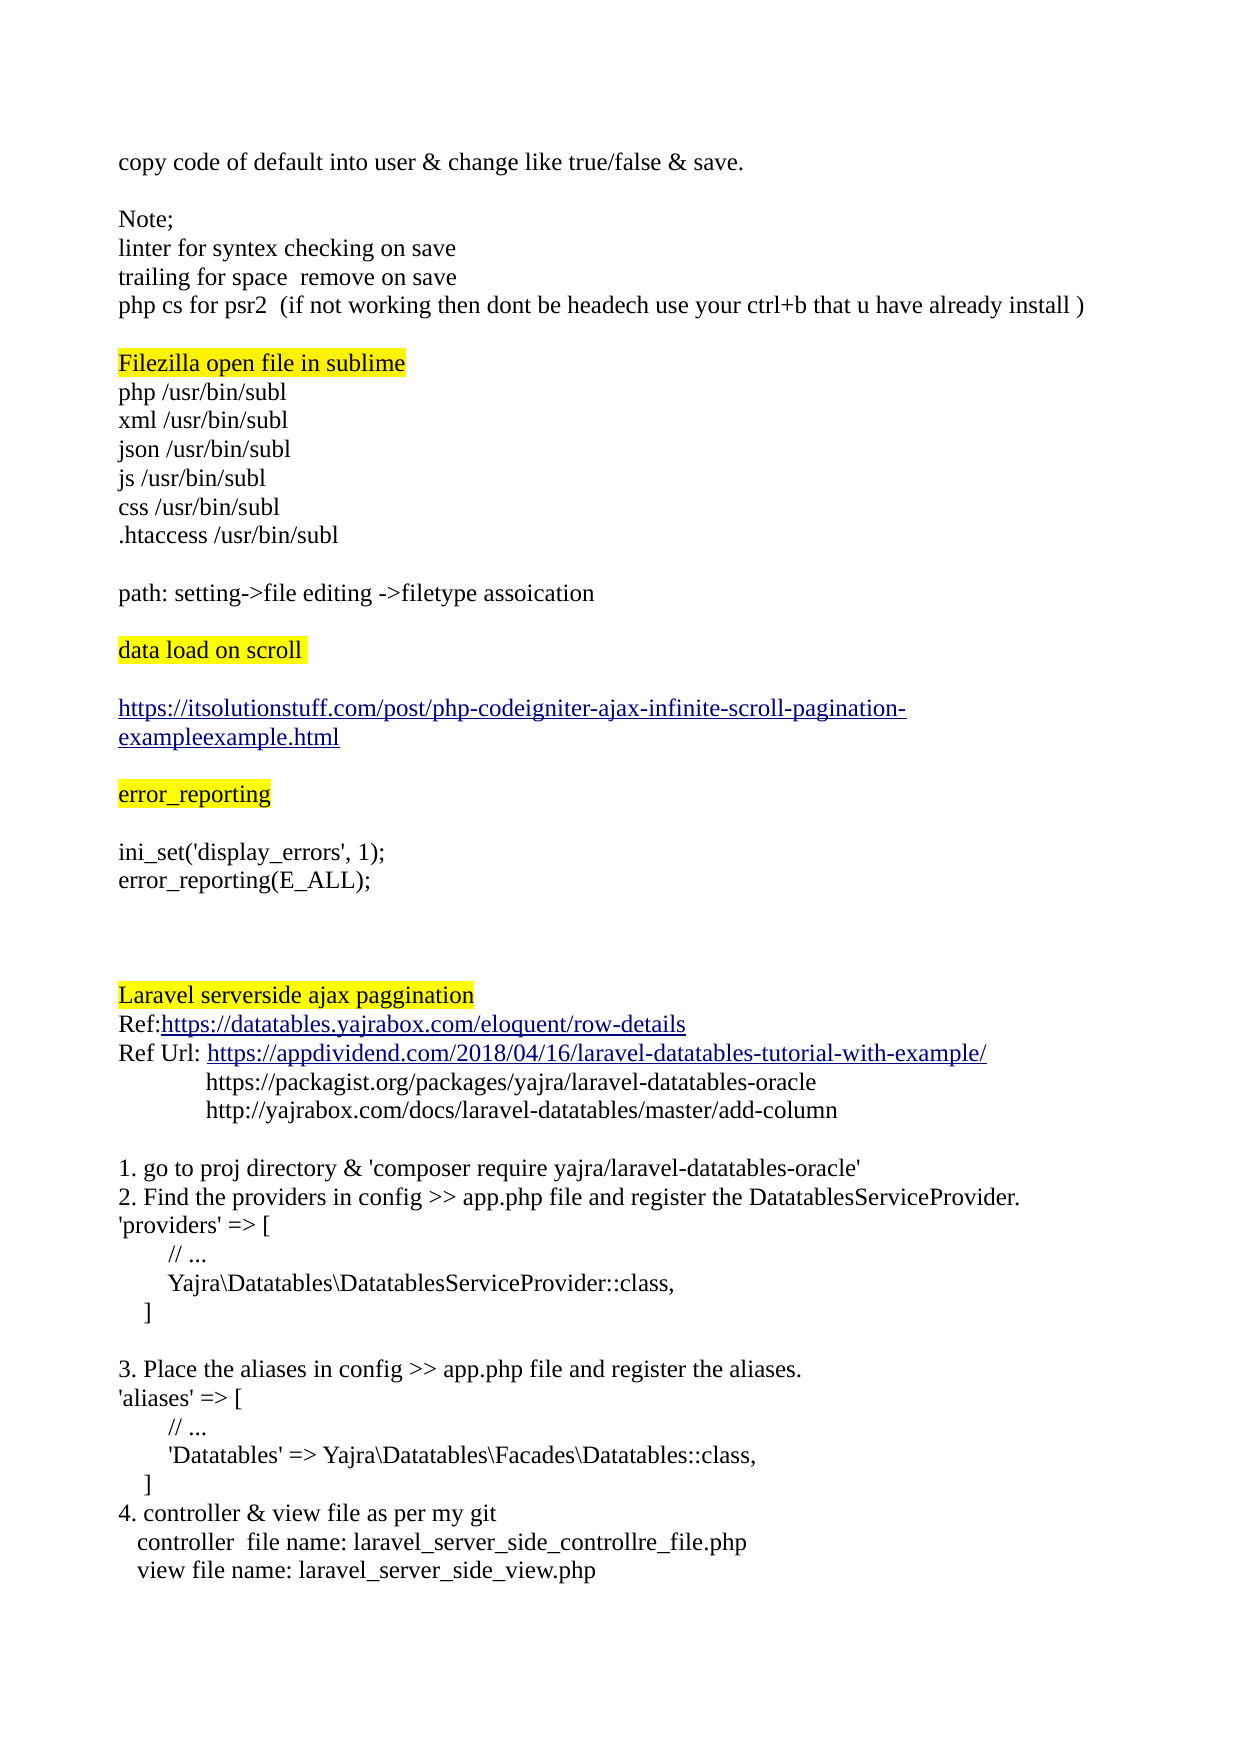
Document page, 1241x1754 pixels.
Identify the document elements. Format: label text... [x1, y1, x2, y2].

text 4. controller & view file as per my git [118, 1498, 1122, 1527]
text // ... [118, 1412, 1122, 1441]
text https://itsolutionstuff.com/post/php-codeigniter-ajax-infinite-scroll-pagination-exampleexample.html [118, 693, 1122, 751]
text 2. Find the providers in config >> app.php file and register the DatatablesServiceProvider. [118, 1182, 1122, 1211]
text 1. go to proj directory & 'composer require yajra/laravel-datatables-oracle' [118, 1153, 1122, 1182]
text xml /usr/bin/subl [118, 406, 1122, 434]
text copy code of default into user & change like true/false & save. [118, 147, 1122, 176]
text Ref:https://datatables.yajrabox.com/eloquent/row-details [118, 1009, 1122, 1038]
text path: setting->file editing ->filetype assoication [118, 578, 1122, 607]
text http://yajrabox.com/docs/laravel-datatables/master/add-column [118, 1096, 1122, 1124]
text trailing for space remove on save [118, 262, 1122, 291]
text Filezilla open file in sublime [118, 348, 1122, 377]
text 'providers' => [ [118, 1211, 1122, 1239]
text data load on scroll [118, 636, 1122, 664]
text https://packagist.org/packages/yajra/laravel-datatables-oracle [118, 1067, 1122, 1096]
text php /usr/bin/subl [118, 377, 1122, 406]
text .htaccess /usr/bin/subl [118, 521, 1122, 549]
text view file name: laravel_server_side_view.php [118, 1556, 1122, 1584]
text linter for syntex checking on save [118, 233, 1122, 262]
text ini_set('display_errors', 1); [118, 837, 1122, 866]
text controller file name: laravel_server_side_controllre_file.php [118, 1527, 1122, 1556]
text 3. Place the aliases in config >> app.php file and register the aliases. [118, 1354, 1122, 1383]
text ] [118, 1469, 1122, 1498]
text // ... [118, 1239, 1122, 1268]
text js /usr/bin/subl [118, 463, 1122, 492]
text ] [118, 1297, 1122, 1326]
text Note; [118, 204, 1122, 233]
text Laravel serverside ajax paggination [118, 981, 1122, 1009]
text php cs for psr2 (if not working then dont be headech use your ctrl+b that u have already install ) [118, 291, 1122, 319]
text json /usr/bin/subl [118, 434, 1122, 463]
text Ref Url: https://appdividend.com/2018/04/16/laravel-datatables-tutorial-with-example/ [118, 1038, 1122, 1067]
text error_reporting(E_ALL); [118, 866, 1122, 894]
text 'aliases' => [ [118, 1383, 1122, 1412]
text Yajra\Datatables\DatatablesServiceProvider::class, [118, 1268, 1122, 1297]
text css /usr/bin/subl [118, 492, 1122, 521]
text error_reporting [118, 779, 1122, 808]
text 'Datatables' => Yajra\Datatables\Facades\Datatables::class, [118, 1441, 1122, 1469]
